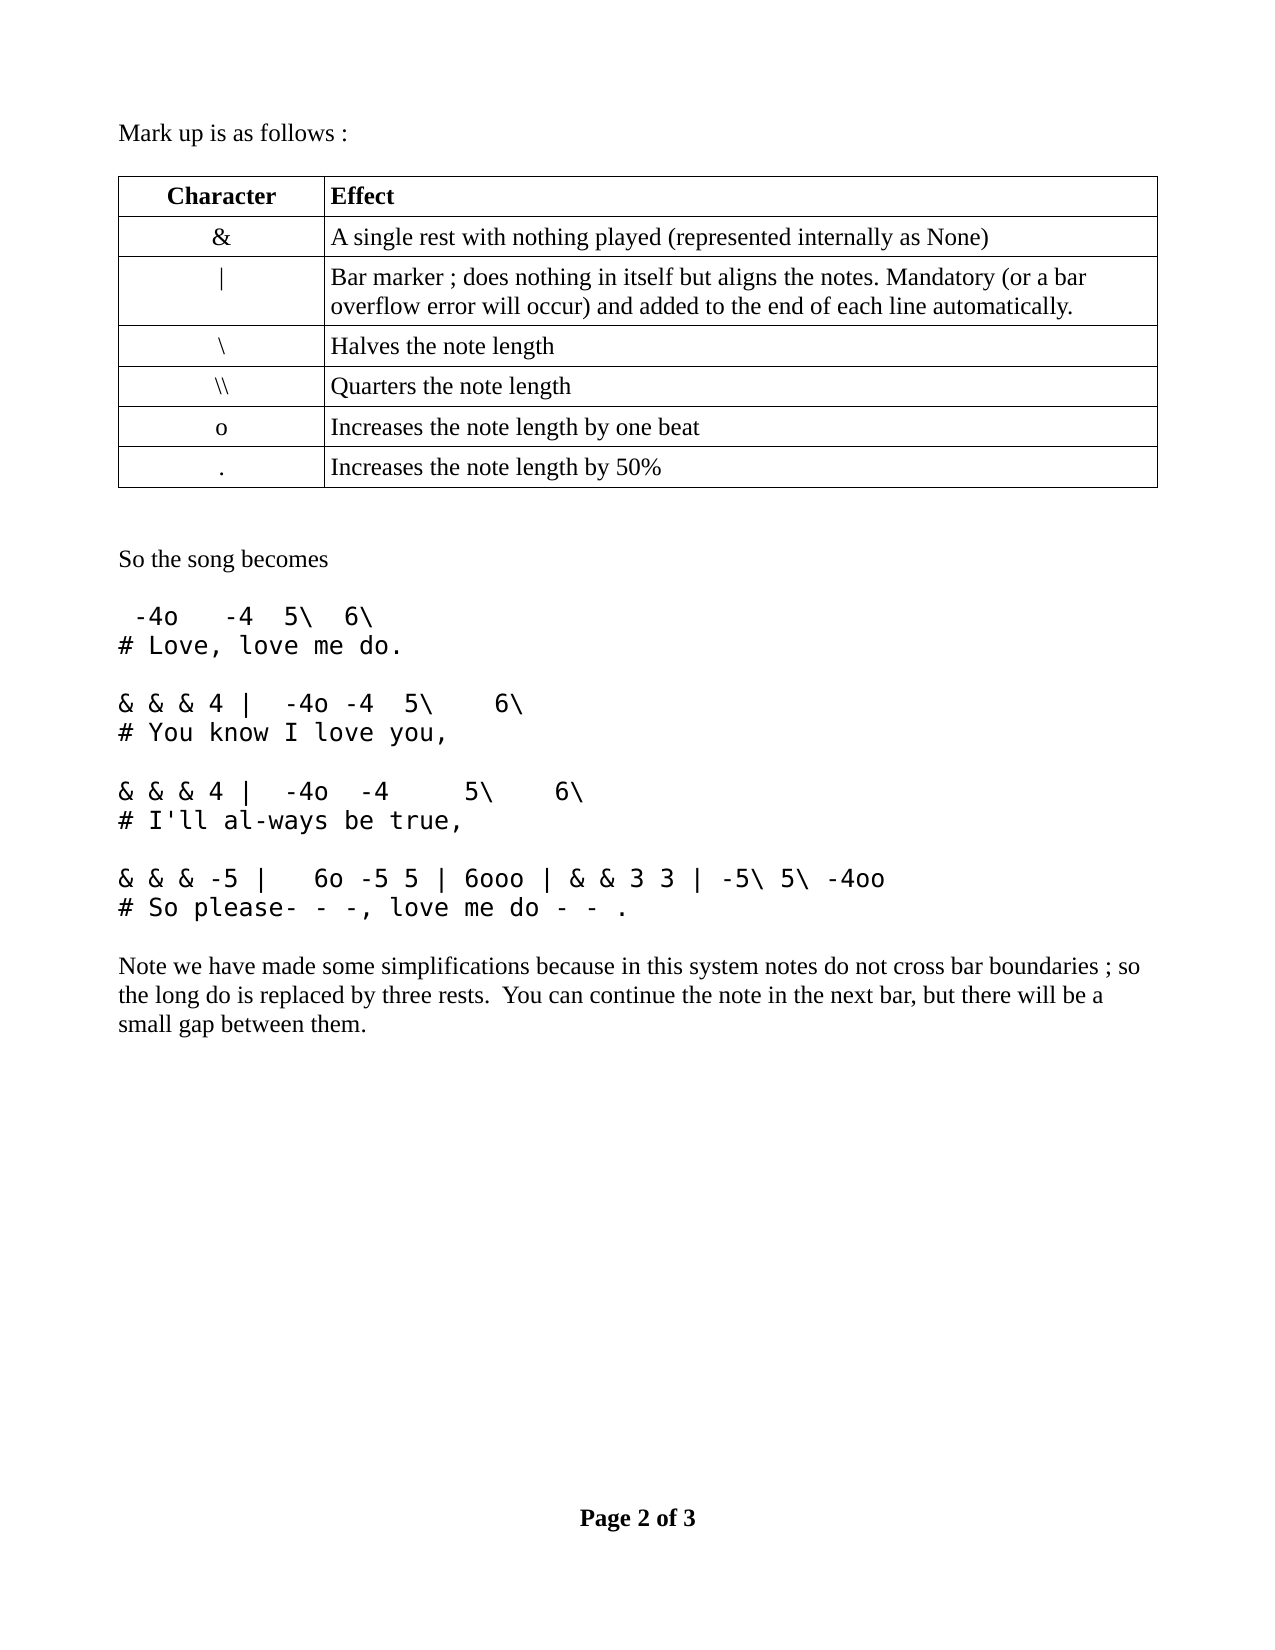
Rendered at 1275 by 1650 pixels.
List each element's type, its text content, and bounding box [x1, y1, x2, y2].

table_cell Increases the note length by 50% [325, 447, 1157, 487]
table_cell A single rest with nothing played (represented internally as None) [325, 217, 1157, 256]
table_cell . [119, 447, 324, 487]
table_header Effect [325, 177, 1157, 216]
table_cell Bar marker ; does nothing in itself but aligns the notes. Mandatory (or a bar overflow error will occur) and added to the end of each line automatically. [325, 257, 1157, 325]
text Mark up is as follows : [118, 118, 1157, 147]
table_cell Halves the note length [325, 326, 1157, 366]
table_cell \\ [119, 367, 324, 406]
table_cell o [119, 407, 324, 446]
table_cell & [119, 217, 324, 256]
table_cell | [119, 257, 324, 325]
table_cell Increases the note length by one beat [325, 407, 1157, 446]
table_cell \ [119, 326, 324, 366]
text -4o -4 5\ 6\ # Love, love me do. & & & 4 | -4o -4 5\ 6\ # You know I love you, & & & 4 | -4o -4 5\ 6\ # I'll al-ways be true, & & & -5 | 6o -5 5 | 6ooo | & & 3 3 | -5\ 5\ -4oo # So please- - -, love me do - - . Note we have made some simplifications because in this system notes do not cross bar boundaries ; so the long do is replaced by three rests. You can continue the note in the next bar, but there will be a small gap between them. [118, 602, 1157, 1037]
text So the song becomes [118, 544, 1157, 573]
table_cell Quarters the note length [325, 367, 1157, 406]
table_header Character [119, 177, 324, 216]
